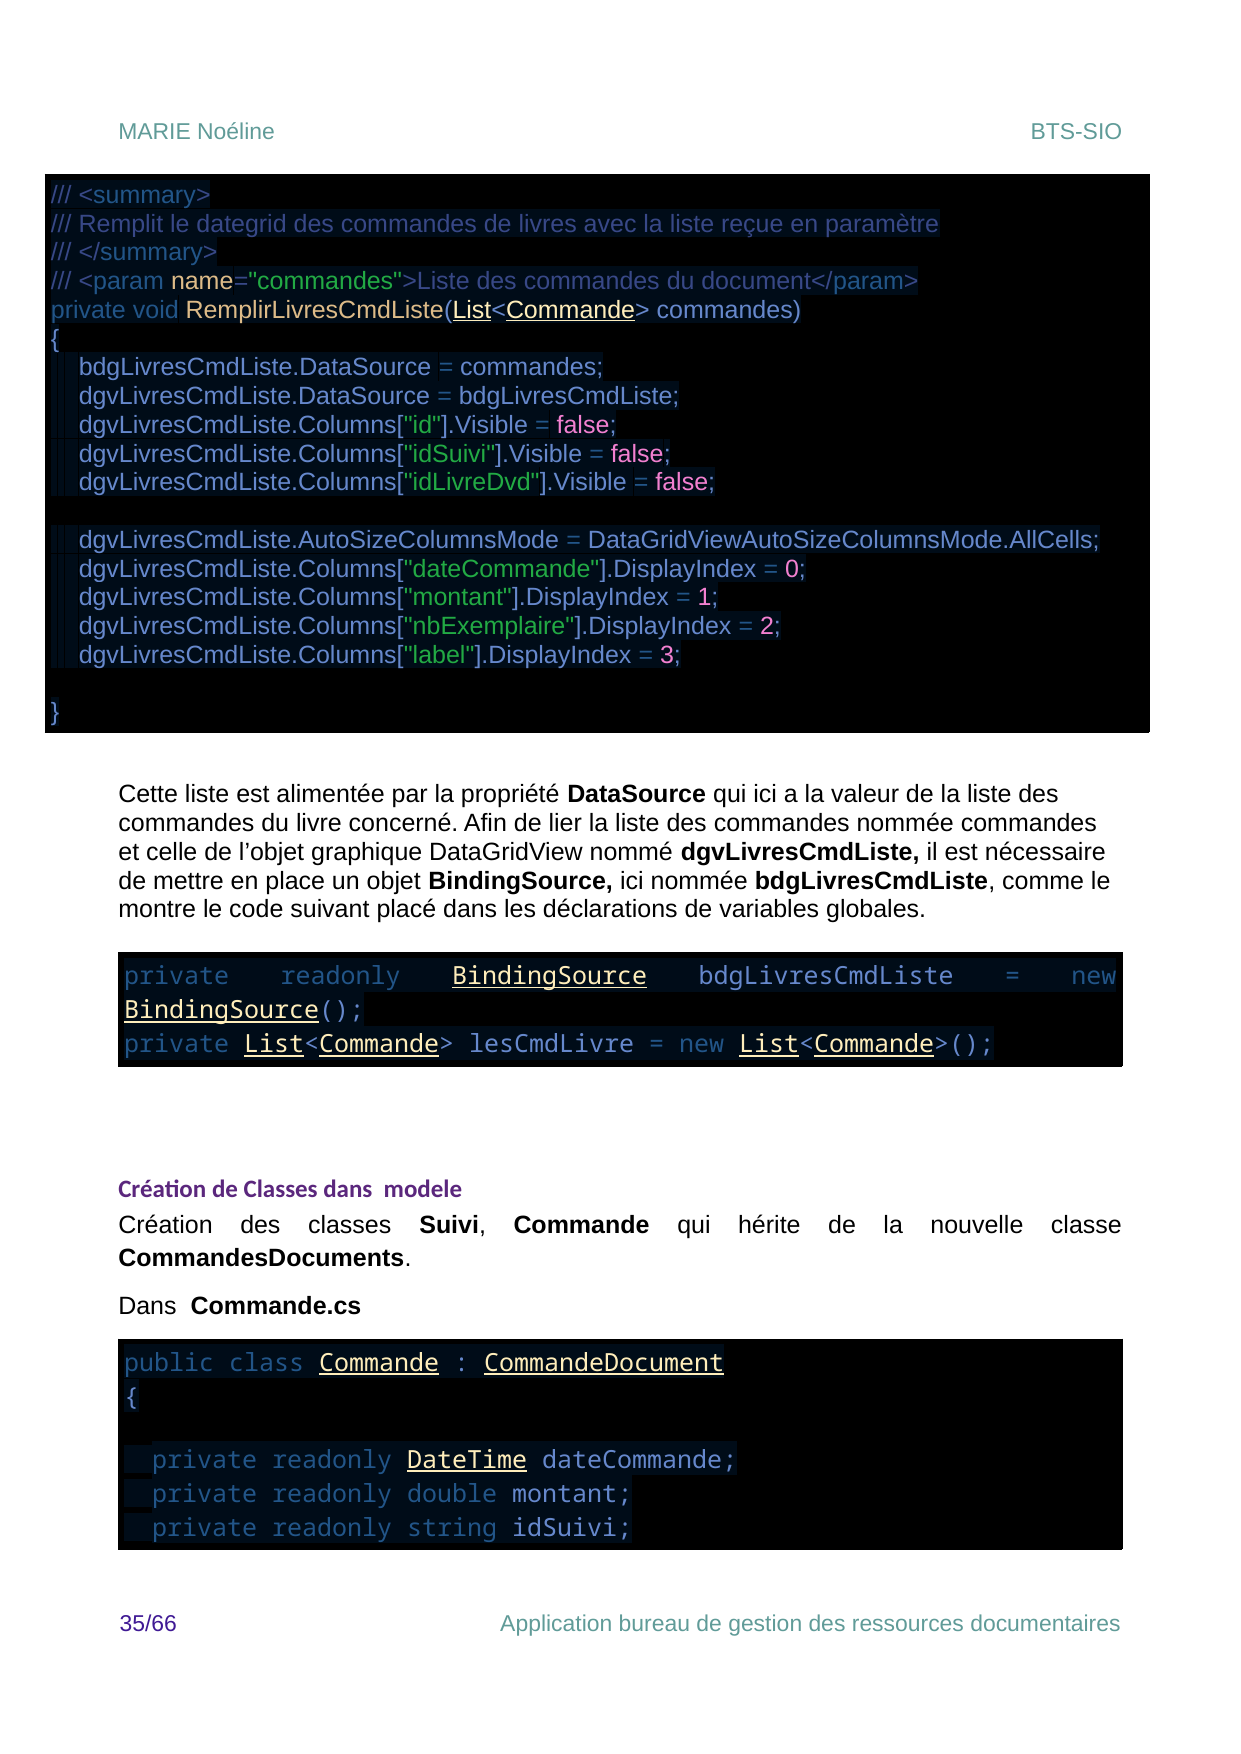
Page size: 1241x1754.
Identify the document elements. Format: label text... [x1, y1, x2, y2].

text Création des classes Suivi, Commande qui hérite de la nouvelle classe CommandesDocuments. [118, 1210, 1122, 1272]
table_header /// <summary> /// Remplit le dategrid des commandes de livres avec la liste reçue en paramètre /// </summary> /// <param name="commandes">Liste des commandes du document</param> private void RemplirLivresCmdListe(List<Commande> commandes) { bdgLivresCmdListe.DataSource = commandes; dgvLivresCmdListe.DataSource = bdgLivresCmdListe; dgvLivresCmdListe.Columns["id"].Visible = false; dgvLivresCmdListe.Columns["idSuivi"].Visible = false; dgvLivresCmdListe.Columns["idLivreDvd"].Visible = false; dgvLivresCmdListe.AutoSizeColumnsMode = DataGridViewAutoSizeColumnsMode.AllCells; dgvLivresCmdListe.Columns["dateCommande"].DisplayIndex = 0; dgvLivresCmdListe.Columns["montant"].DisplayIndex = 1; dgvLivresCmdListe.Columns["nbExemplaire"].DisplayIndex = 2; dgvLivresCmdListe.Columns["label"].DisplayIndex = 3; } [46, 175, 1149, 732]
table_header public class Commande : CommandeDocument { private readonly DateTime dateCommande; private readonly double montant; private readonly string idSuivi; [119, 1340, 1122, 1549]
text Dans Commande.cs [118, 1291, 1122, 1320]
table_header private readonly BindingSource bdgLivresCmdListe = new BindingSource(); private List<Commande> lesCmdLivre = new List<Commande>(); [119, 953, 1122, 1066]
text Cette liste est alimentée par la propriété DataSource qui ici a la valeur de la liste des commandes du livre concerné. Afin de lier la liste des commandes nommée commandes et celle de l’objet graphique DataGridView nommé dgvLivresCmdListe, il est nécessaire de mettre en place un objet BindingSource, ici nommée bdgLivresCmdListe, comme le montre le code suivant placé dans les déclarations de variables globales. [118, 779, 1122, 923]
subtitle Création de Classes dans modele [118, 1173, 1122, 1204]
